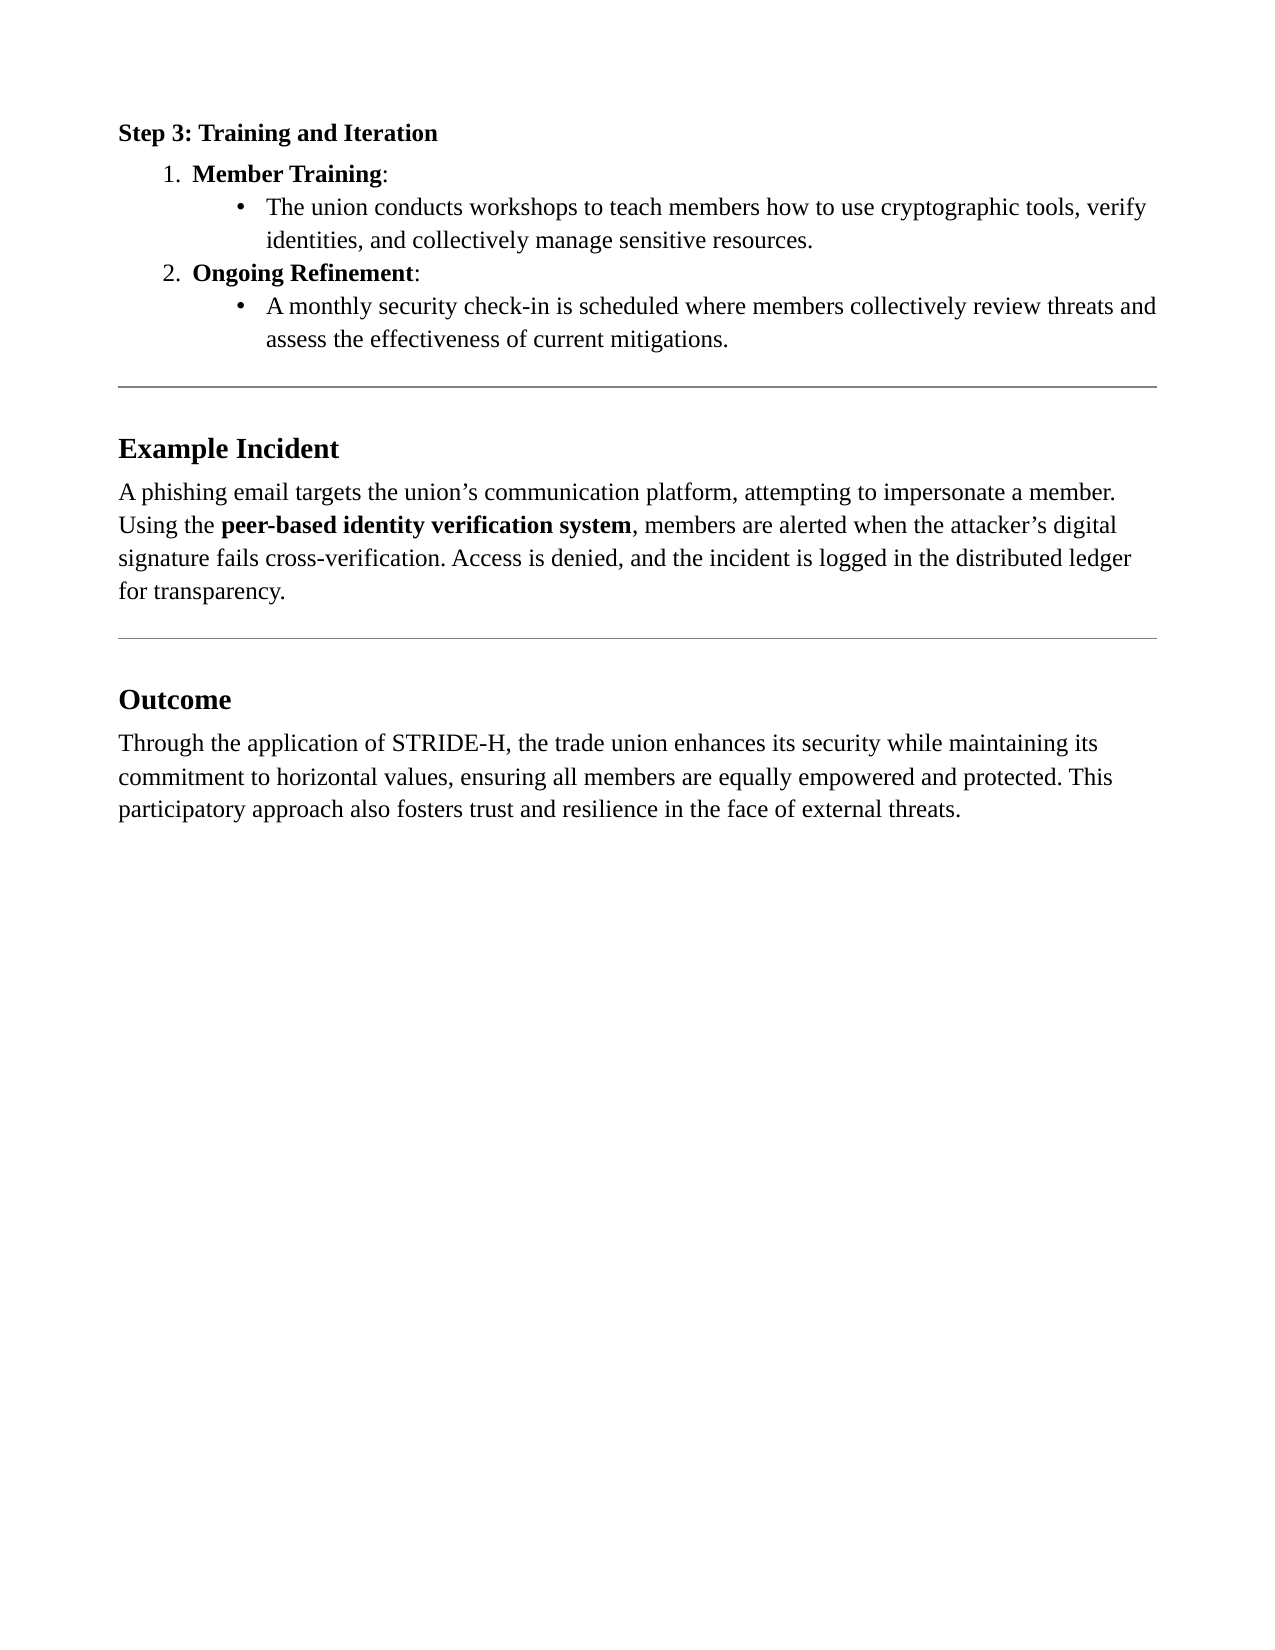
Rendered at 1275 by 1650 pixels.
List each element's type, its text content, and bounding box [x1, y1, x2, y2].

subtitle Step 3: Training and Iteration [118, 118, 1157, 147]
list A monthly security check-in is scheduled where members collectively review threats and assess the effectiveness of current mitigations. [236, 291, 1157, 353]
list Ongoing Refinement: [162, 258, 1157, 287]
list Member Training: [162, 159, 1157, 188]
subtitle Outcome [118, 682, 1157, 716]
list The union conducts workshops to teach members how to use cryptographic tools, verify identities, and collectively manage sensitive resources. [236, 192, 1157, 254]
text A phishing email targets the union’s communication platform, attempting to impersonate a member. Using the peer-based identity verification system, members are alerted when the attacker’s digital signature fails cross-verification. Access is denied, and the incident is logged in the distributed ledger for transparency. [118, 477, 1157, 605]
subtitle Example Incident [118, 431, 1157, 464]
text Through the application of STRIDE-H, the trade union enhances its security while maintaining its commitment to horizontal values, ensuring all members are equally empowered and protected. This participatory approach also fosters trust and resilience in the face of external threats. [118, 728, 1157, 823]
